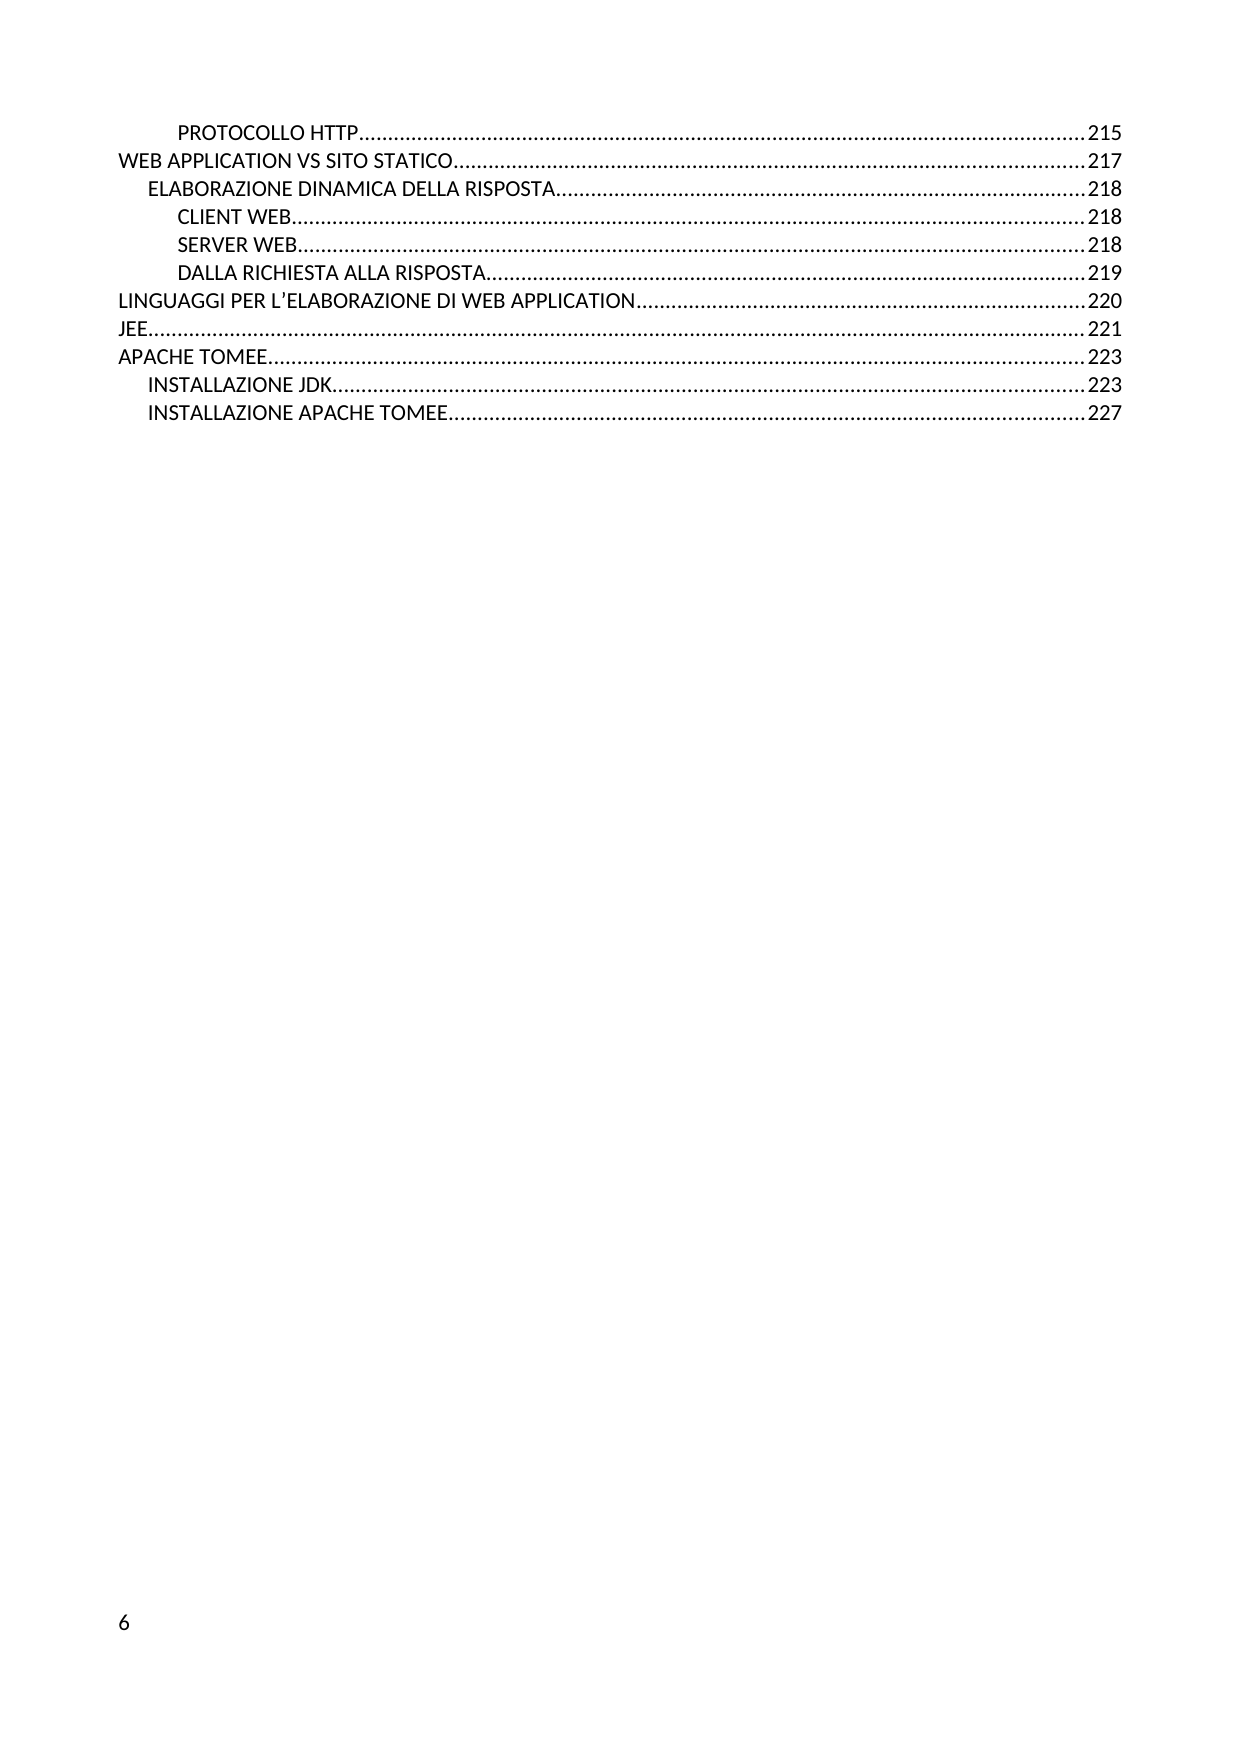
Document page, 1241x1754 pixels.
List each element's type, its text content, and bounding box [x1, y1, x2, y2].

text DALLA RICHIESTA ALLA RISPOSTA 219 [177, 258, 1122, 286]
text APACHE TOMEE 223 [118, 342, 1122, 370]
text INSTALLAZIONE JDK 223 [148, 370, 1122, 398]
text CLIENT WEB 218 [177, 202, 1122, 230]
text JEE 221 [118, 314, 1122, 342]
text SERVER WEB 218 [177, 230, 1122, 258]
text WEB APPLICATION VS SITO STATICO 217 [118, 146, 1122, 174]
text LINGUAGGI PER L’ELABORAZIONE DI WEB APPLICATION 220 [118, 286, 1122, 314]
text ELABORAZIONE DINAMICA DELLA RISPOSTA 218 [148, 174, 1122, 202]
text INSTALLAZIONE APACHE TOMEE 227 [148, 398, 1122, 426]
text PROTOCOLLO HTTP 215 [177, 118, 1122, 146]
